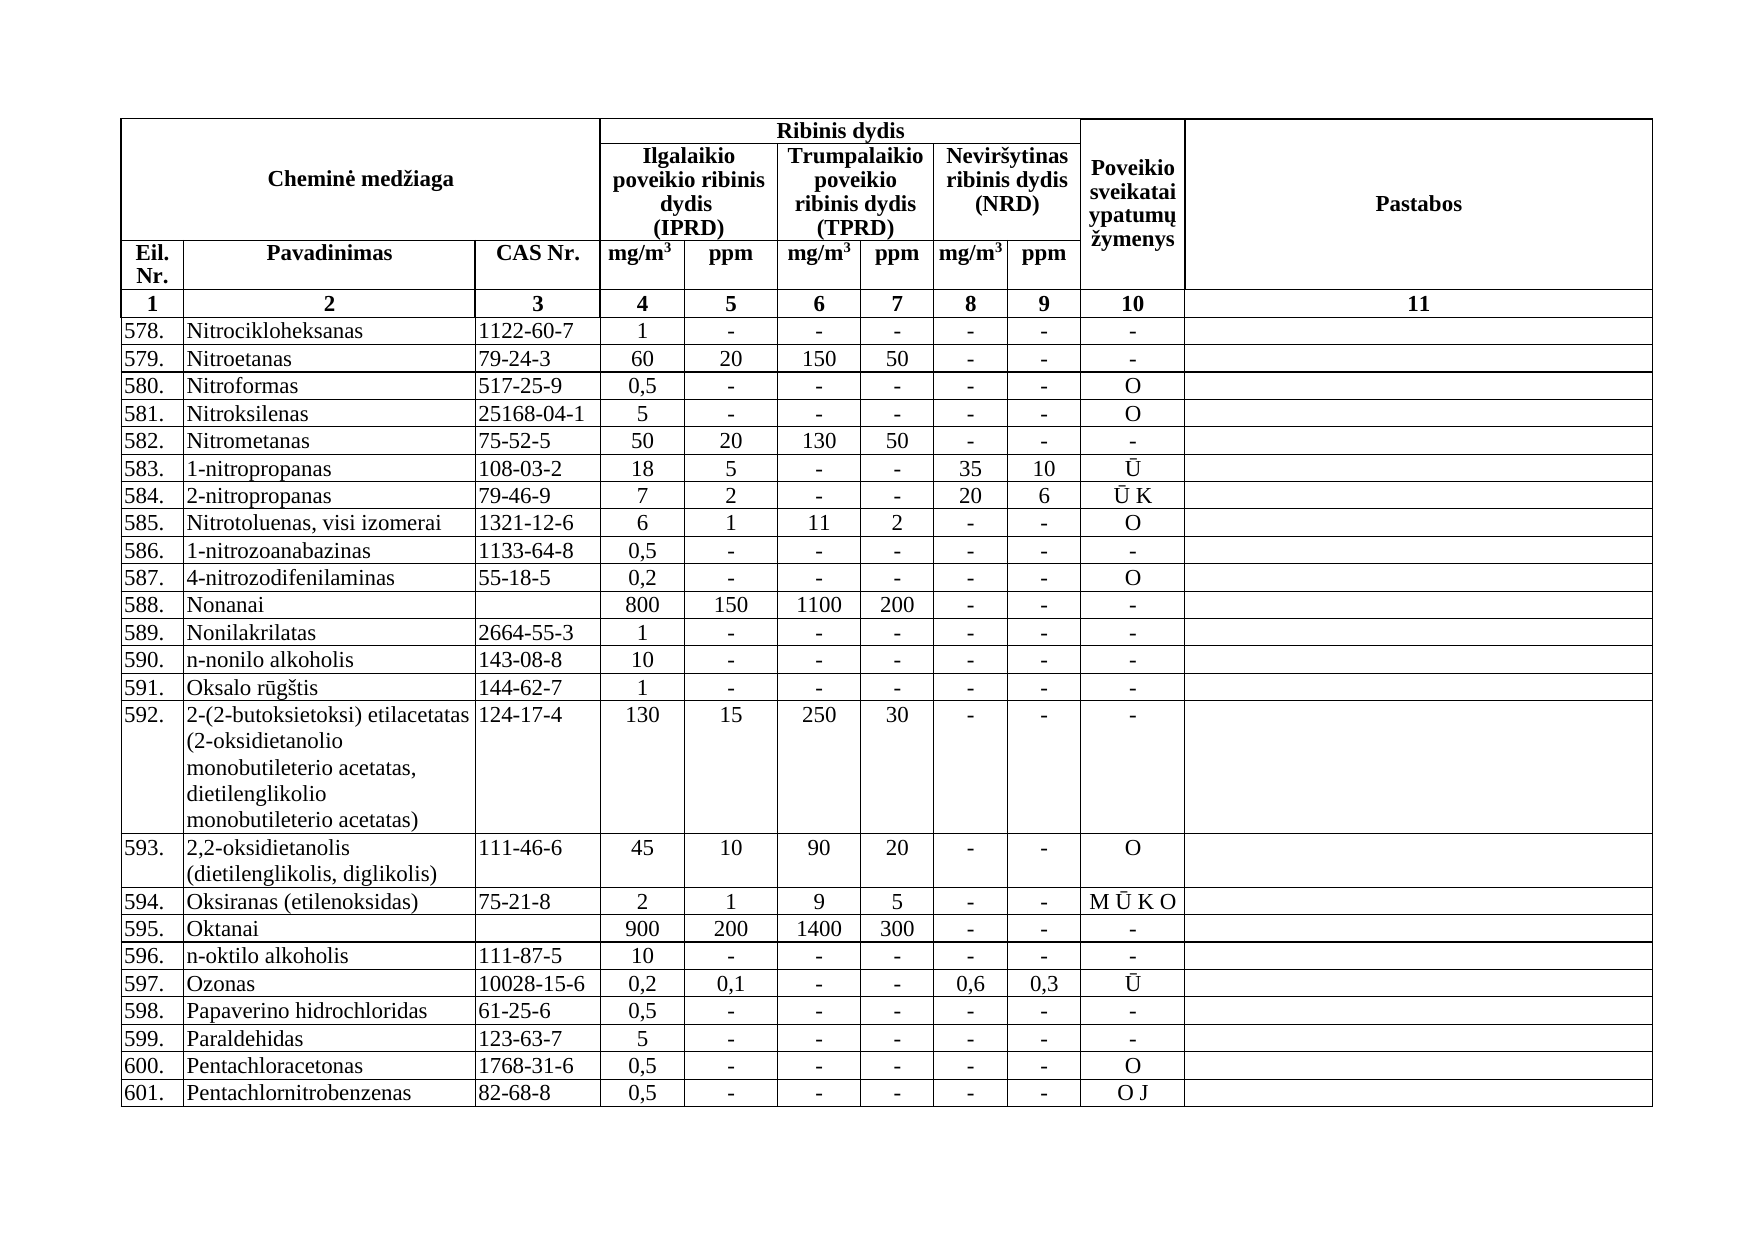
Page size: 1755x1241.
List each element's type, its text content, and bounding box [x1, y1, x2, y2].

table_cell - [685, 537, 777, 563]
table_cell 75-21-8 [476, 888, 600, 914]
table_cell - [1008, 427, 1080, 453]
table_cell 3 [476, 290, 599, 317]
table_cell [1185, 834, 1652, 887]
table_cell 1122-60-7 [476, 318, 600, 344]
table_cell Nitroformas [184, 373, 475, 399]
table_cell - [934, 509, 1007, 536]
table_cell 50 [861, 427, 933, 453]
table_cell - [1081, 537, 1184, 563]
table_cell Oktanai [184, 915, 475, 941]
table_cell - [934, 345, 1007, 371]
table_cell 60 [601, 345, 684, 371]
table_cell - [1008, 400, 1080, 426]
table_cell 0,2 [601, 564, 684, 591]
table_cell 108-03-2 [476, 455, 600, 481]
table_cell - [934, 619, 1007, 645]
table_cell 10 [1008, 455, 1080, 481]
table_cell - [1081, 674, 1184, 700]
table_cell - [778, 318, 860, 344]
table_cell 45 [601, 834, 684, 887]
table_cell - [934, 701, 1007, 833]
table_cell 586. [122, 537, 183, 563]
table_cell 6 [778, 290, 860, 317]
table_cell - [861, 1080, 933, 1106]
table_cell 18 [601, 455, 684, 481]
table_cell 579. [122, 345, 183, 371]
table_cell - [934, 915, 1007, 941]
table_cell - [685, 1052, 777, 1078]
table_cell - [1008, 888, 1080, 914]
table_cell mg/m3 [601, 241, 684, 289]
table_cell - [1081, 646, 1184, 673]
table_cell - [861, 318, 933, 344]
table_cell 1100 [778, 592, 860, 618]
table_cell [476, 592, 600, 618]
table_cell 0,2 [601, 970, 684, 996]
table_cell [1185, 997, 1652, 1024]
table_cell 2 [184, 290, 474, 317]
table_cell 1-nitropropanas [184, 455, 475, 481]
table_cell Nitroetanas [184, 345, 475, 371]
table_cell Paraldehidas [184, 1025, 475, 1051]
table_cell - [861, 564, 933, 591]
table_cell - [934, 997, 1007, 1024]
table_cell Papaverino hidrochloridas [184, 997, 475, 1024]
table_cell Nitrometanas [184, 427, 475, 453]
table_cell 5 [685, 290, 777, 317]
table_cell 596. [122, 943, 183, 969]
table_cell - [1008, 1025, 1080, 1051]
table_cell Pentachlornitrobenzenas [184, 1080, 475, 1106]
table_cell - [934, 400, 1007, 426]
table_cell 150 [778, 345, 860, 371]
table_cell 2,2-oksidietanolis (dietilenglikolis, diglikolis) [184, 834, 475, 887]
table_cell Ū [1081, 970, 1184, 996]
table_cell O [1081, 1052, 1184, 1078]
table_cell 20 [934, 482, 1007, 508]
table_cell Eil. Nr. [122, 241, 183, 289]
table_cell - [685, 400, 777, 426]
table_cell [1185, 943, 1652, 969]
table_cell 250 [778, 701, 860, 833]
table_cell 35 [934, 455, 1007, 481]
table_cell 82-68-8 [476, 1080, 600, 1106]
table_cell 593. [122, 834, 183, 887]
table_cell 10 [1081, 290, 1184, 317]
table_cell 30 [861, 701, 933, 833]
table_header Pastabos [1186, 120, 1652, 289]
table_cell 588. [122, 592, 183, 618]
table_cell - [1008, 318, 1080, 344]
table_cell Nonanai [184, 592, 475, 618]
table_cell - [778, 455, 860, 481]
table_cell 6 [1008, 482, 1080, 508]
table_cell 584. [122, 482, 183, 508]
table_cell - [861, 619, 933, 645]
table_cell 1768-31-6 [476, 1052, 600, 1078]
table_cell - [1008, 646, 1080, 673]
table_cell 7 [601, 482, 684, 508]
table_cell - [934, 888, 1007, 914]
table_cell - [685, 318, 777, 344]
table_cell - [1008, 373, 1080, 399]
table_cell [1185, 427, 1652, 453]
table_cell [1185, 646, 1652, 673]
table_cell 1-nitrozoanabazinas [184, 537, 475, 563]
table_cell 2 [685, 482, 777, 508]
table_cell - [861, 1052, 933, 1078]
table_cell 4 [601, 290, 684, 317]
table_cell - [1081, 943, 1184, 969]
table_cell [1185, 1052, 1652, 1078]
table_cell 592. [122, 701, 183, 833]
table_cell 75-52-5 [476, 427, 600, 453]
table_cell - [685, 619, 777, 645]
table_cell 0,5 [601, 1052, 684, 1078]
table_cell 10 [685, 834, 777, 887]
table_cell 1 [601, 318, 684, 344]
table_cell 144-62-7 [476, 674, 600, 700]
table_cell - [778, 373, 860, 399]
table_header Poveikio sveikatai ypatumų žymenys [1081, 120, 1184, 289]
table_cell 597. [122, 970, 183, 996]
table_cell - [685, 1025, 777, 1051]
table_cell - [934, 834, 1007, 887]
table_cell - [778, 619, 860, 645]
table_cell - [1008, 537, 1080, 563]
table_cell 601. [122, 1080, 183, 1106]
table_cell - [934, 592, 1007, 618]
table_cell Nonilakrilatas [184, 619, 475, 645]
table_cell [1185, 1080, 1652, 1106]
table_cell - [861, 373, 933, 399]
table_cell Ozonas [184, 970, 475, 996]
table_cell - [778, 1080, 860, 1106]
table_cell 0,1 [685, 970, 777, 996]
table_cell 10028-15-6 [476, 970, 600, 996]
table_cell [476, 915, 600, 941]
table_cell - [1081, 619, 1184, 645]
table_cell - [1081, 345, 1184, 371]
table_cell ppm [1008, 241, 1080, 289]
table_cell Neviršytinas ribinis dydis (NRD) [934, 144, 1080, 240]
table_cell 90 [778, 834, 860, 887]
table_cell 1133-64-8 [476, 537, 600, 563]
table_cell M Ū K O [1081, 888, 1184, 914]
table_cell 7 [861, 290, 933, 317]
table_cell 15 [685, 701, 777, 833]
table_cell 0,3 [1008, 970, 1080, 996]
table_cell 50 [861, 345, 933, 371]
table_cell 124-17-4 [476, 701, 600, 833]
table_cell 582. [122, 427, 183, 453]
table_cell [1185, 482, 1652, 508]
table_cell 200 [861, 592, 933, 618]
table_cell 79-24-3 [476, 345, 600, 371]
table_cell [1185, 400, 1652, 426]
table_cell - [1008, 619, 1080, 645]
table_cell - [861, 943, 933, 969]
table_cell 55-18-5 [476, 564, 600, 591]
table_cell - [1008, 1080, 1080, 1106]
table_cell 587. [122, 564, 183, 591]
table_cell Nitrocikloheksanas [184, 318, 475, 344]
table_cell O [1081, 373, 1184, 399]
table_cell - [685, 1080, 777, 1106]
table_cell Oksalo rūgštis [184, 674, 475, 700]
table_cell 578. [122, 318, 183, 344]
table_cell mg/m3 [778, 241, 860, 289]
table_cell Pentachloracetonas [184, 1052, 475, 1078]
table_cell mg/m3 [934, 241, 1007, 289]
table_cell - [861, 674, 933, 700]
table_cell 0,5 [601, 997, 684, 1024]
table_cell - [1008, 997, 1080, 1024]
table_cell 595. [122, 915, 183, 941]
table_cell - [934, 1052, 1007, 1078]
table_cell - [861, 997, 933, 1024]
table_cell - [778, 1052, 860, 1078]
table_cell Ū [1081, 455, 1184, 481]
table_cell 143-08-8 [476, 646, 600, 673]
table_cell Ū K [1081, 482, 1184, 508]
table_cell [1185, 915, 1652, 941]
table_cell - [1008, 915, 1080, 941]
table_cell 20 [685, 345, 777, 371]
table_cell - [1008, 674, 1080, 700]
table_cell 800 [601, 592, 684, 618]
table_cell Nitroksilenas [184, 400, 475, 426]
table_cell 111-46-6 [476, 834, 600, 887]
table_cell 2 [861, 509, 933, 536]
table_cell 11 [1185, 290, 1652, 317]
table_cell - [778, 970, 860, 996]
table_cell 589. [122, 619, 183, 645]
table_cell - [1081, 915, 1184, 941]
table_cell - [1008, 1052, 1080, 1078]
table_cell - [685, 373, 777, 399]
table_cell 581. [122, 400, 183, 426]
table_cell 1321-12-6 [476, 509, 600, 536]
table_cell - [778, 646, 860, 673]
table_cell [1185, 1025, 1652, 1051]
table_cell 1 [122, 290, 183, 317]
table_cell 583. [122, 455, 183, 481]
table_cell 9 [1008, 290, 1080, 317]
table_cell - [1008, 564, 1080, 591]
table_cell - [1081, 592, 1184, 618]
table_cell [1185, 701, 1652, 833]
table_cell - [934, 1025, 1007, 1051]
table_cell - [1081, 701, 1184, 833]
table_cell 10 [601, 943, 684, 969]
table_cell - [778, 1025, 860, 1051]
table_cell 0,6 [934, 970, 1007, 996]
table_cell 25168-04-1 [476, 400, 600, 426]
table_cell 1 [685, 509, 777, 536]
table_cell 1 [685, 888, 777, 914]
table_cell - [778, 400, 860, 426]
table_cell - [934, 646, 1007, 673]
table_cell 594. [122, 888, 183, 914]
table_cell - [1081, 997, 1184, 1024]
table_cell - [778, 482, 860, 508]
table_cell - [861, 482, 933, 508]
table_cell [1185, 674, 1652, 700]
table_cell 1 [601, 674, 684, 700]
table_cell 2 [601, 888, 684, 914]
table_cell 585. [122, 509, 183, 536]
table_cell - [861, 1025, 933, 1051]
table_cell 900 [601, 915, 684, 941]
table_cell 9 [778, 888, 860, 914]
table_cell 580. [122, 373, 183, 399]
table_cell 0,5 [601, 373, 684, 399]
table_cell CAS Nr. [476, 241, 599, 289]
table_cell - [861, 970, 933, 996]
table_cell [1185, 455, 1652, 481]
table_cell - [934, 318, 1007, 344]
table_cell - [934, 427, 1007, 453]
table_cell 590. [122, 646, 183, 673]
table_cell 123-63-7 [476, 1025, 600, 1051]
table_cell - [861, 537, 933, 563]
table_header Cheminė medžiaga [122, 119, 599, 240]
table_cell [1185, 537, 1652, 563]
table_cell 20 [685, 427, 777, 453]
table_cell 2-(2-butoksietoksi) etilacetatas (2-oksidietanolio monobutileterio acetatas, dietilenglikolio monobutileterio acetatas) [184, 701, 475, 833]
table_cell - [934, 537, 1007, 563]
table_cell 50 [601, 427, 684, 453]
table_cell - [685, 943, 777, 969]
table_cell 200 [685, 915, 777, 941]
table_cell [1185, 592, 1652, 618]
table_cell n-nonilo alkoholis [184, 646, 475, 673]
table_cell 61-25-6 [476, 997, 600, 1024]
table_cell 6 [601, 509, 684, 536]
table_cell - [1008, 701, 1080, 833]
table_cell [1185, 509, 1652, 536]
table_cell 10 [601, 646, 684, 673]
table_cell 130 [778, 427, 860, 453]
table_cell O [1081, 564, 1184, 591]
table_cell 11 [778, 509, 860, 536]
table_cell - [685, 674, 777, 700]
table_cell ppm [685, 241, 777, 289]
table_cell - [861, 455, 933, 481]
table_cell [1185, 318, 1652, 344]
table_cell - [1081, 427, 1184, 453]
table_cell 1400 [778, 915, 860, 941]
table_cell - [934, 373, 1007, 399]
table_cell 0,5 [601, 537, 684, 563]
table_cell [1185, 888, 1652, 914]
table_cell [1185, 619, 1652, 645]
table_cell - [1008, 345, 1080, 371]
table_cell - [861, 646, 933, 673]
table_cell - [934, 943, 1007, 969]
table_cell O J [1081, 1080, 1184, 1106]
table_cell - [778, 943, 860, 969]
table_cell [1185, 970, 1652, 996]
table_cell 8 [934, 290, 1007, 317]
table_cell 5 [601, 1025, 684, 1051]
table_cell - [1008, 509, 1080, 536]
table_cell 4-nitrozodifenilaminas [184, 564, 475, 591]
table_header Ribinis dydis [601, 119, 1080, 143]
table_cell 130 [601, 701, 684, 833]
table_cell 20 [861, 834, 933, 887]
table_cell - [934, 674, 1007, 700]
table_cell - [685, 997, 777, 1024]
table_cell O [1081, 509, 1184, 536]
table_cell - [1081, 1025, 1184, 1051]
table_cell Trumpalaikio poveikio ribinis dydis (TPRD) [778, 144, 933, 240]
table_cell 300 [861, 915, 933, 941]
table_cell - [934, 1080, 1007, 1106]
table_cell - [778, 674, 860, 700]
table_cell 2-nitropropanas [184, 482, 475, 508]
table_cell - [1008, 834, 1080, 887]
table_cell 2664-55-3 [476, 619, 600, 645]
table_cell O [1081, 400, 1184, 426]
table_cell - [685, 646, 777, 673]
table_cell O [1081, 834, 1184, 887]
table_cell - [934, 564, 1007, 591]
table_cell 150 [685, 592, 777, 618]
table_cell - [1081, 318, 1184, 344]
table_cell Nitrotoluenas, visi izomerai [184, 509, 475, 536]
table_cell ppm [861, 241, 933, 289]
table_cell 1 [601, 619, 684, 645]
table_cell - [861, 400, 933, 426]
table_cell [1185, 345, 1652, 371]
table_cell n-oktilo alkoholis [184, 943, 475, 969]
table_cell 517-25-9 [476, 373, 600, 399]
table_cell 79-46-9 [476, 482, 600, 508]
table_cell Ilgalaikio poveikio ribinis dydis (IPRD) [601, 144, 777, 240]
table_cell 598. [122, 997, 183, 1024]
table_cell [1185, 373, 1652, 399]
table_cell 5 [861, 888, 933, 914]
table_cell - [778, 564, 860, 591]
table_cell Pavadinimas [184, 241, 474, 289]
table_cell Oksiranas (etilenoksidas) [184, 888, 475, 914]
table_cell 111-87-5 [476, 943, 600, 969]
table_cell 0,5 [601, 1080, 684, 1106]
table_cell - [1008, 592, 1080, 618]
table_cell 5 [685, 455, 777, 481]
table_cell 591. [122, 674, 183, 700]
table_cell 5 [601, 400, 684, 426]
table_cell - [1008, 943, 1080, 969]
table_cell - [778, 537, 860, 563]
table_cell - [778, 997, 860, 1024]
table_cell 599. [122, 1025, 183, 1051]
table_cell 600. [122, 1052, 183, 1078]
table_cell [1185, 564, 1652, 591]
table_cell - [685, 564, 777, 591]
